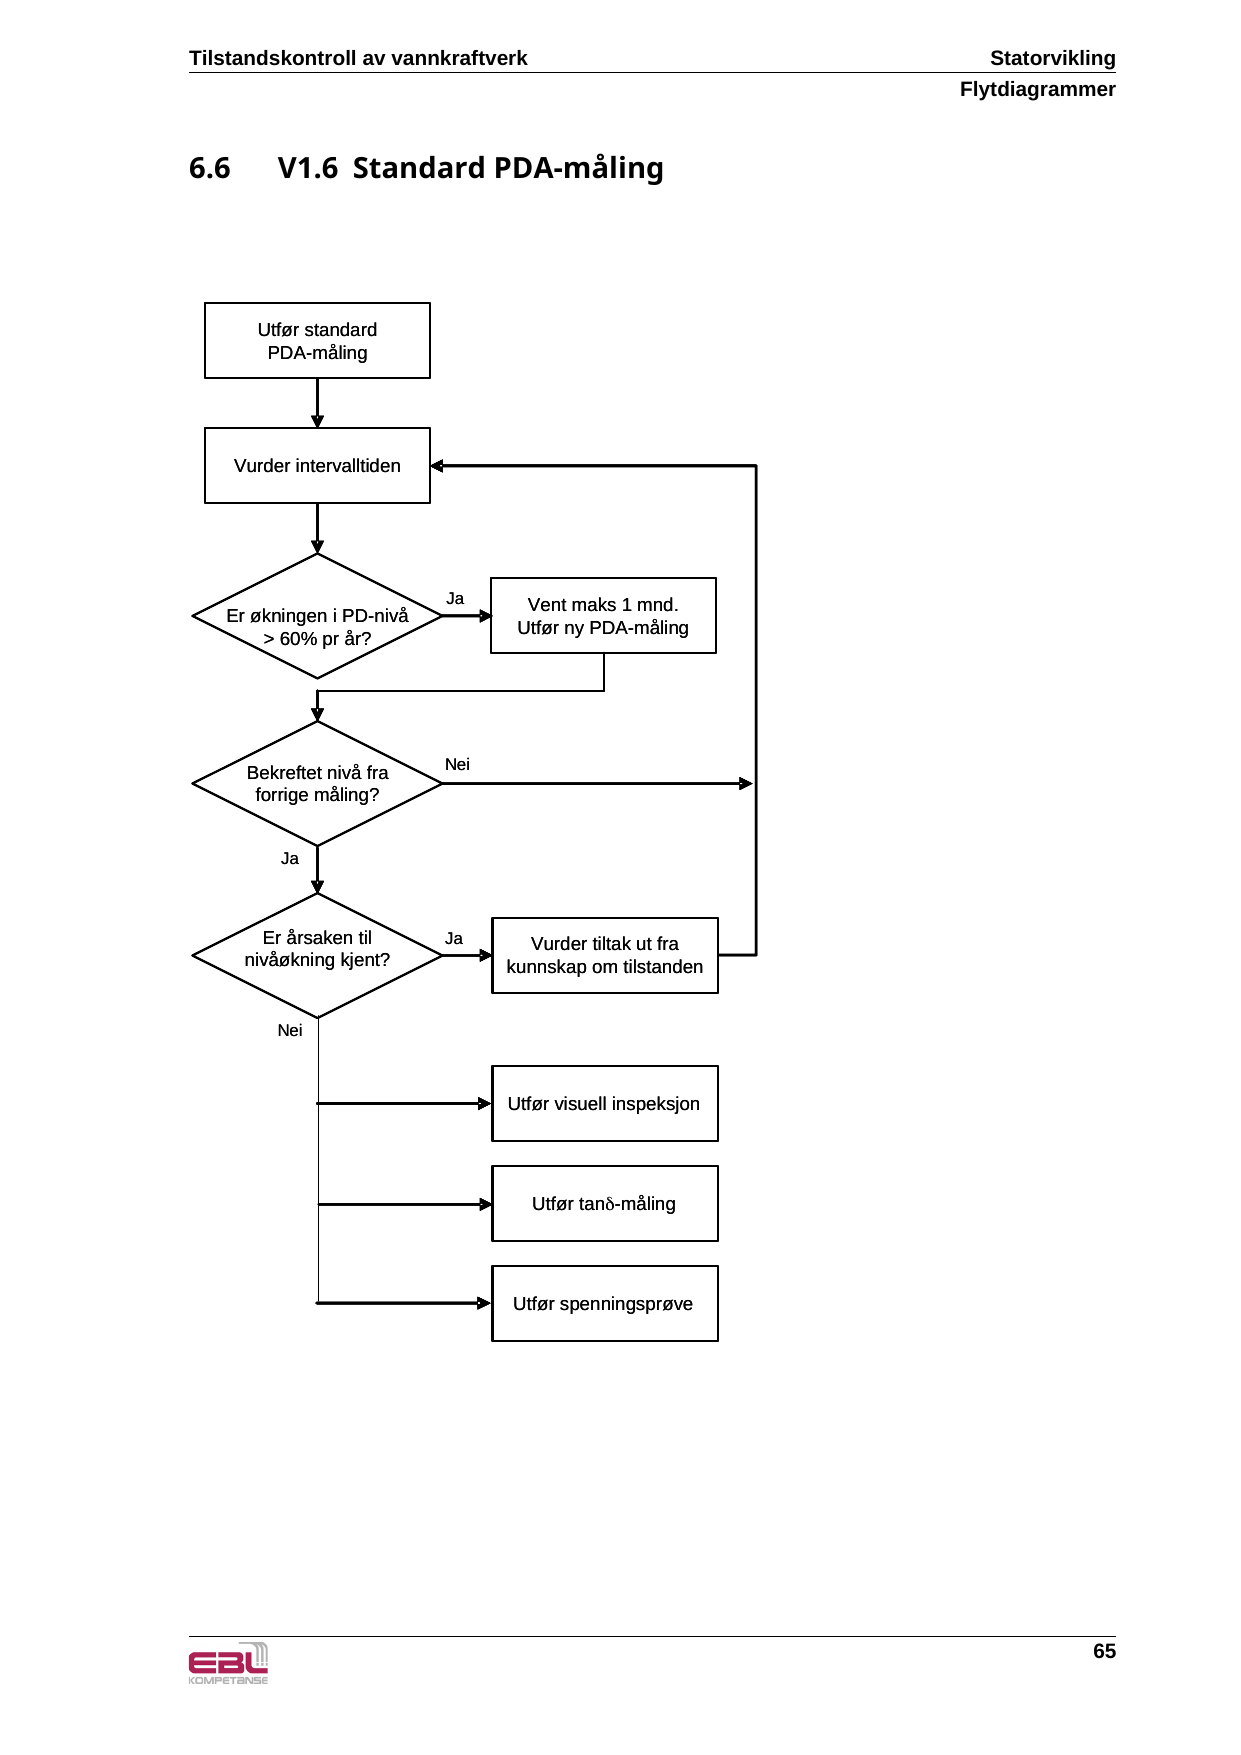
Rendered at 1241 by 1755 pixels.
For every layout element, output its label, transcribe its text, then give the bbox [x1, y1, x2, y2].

subtitle V1.6 Standard PDA-måling [189, 148, 1116, 187]
